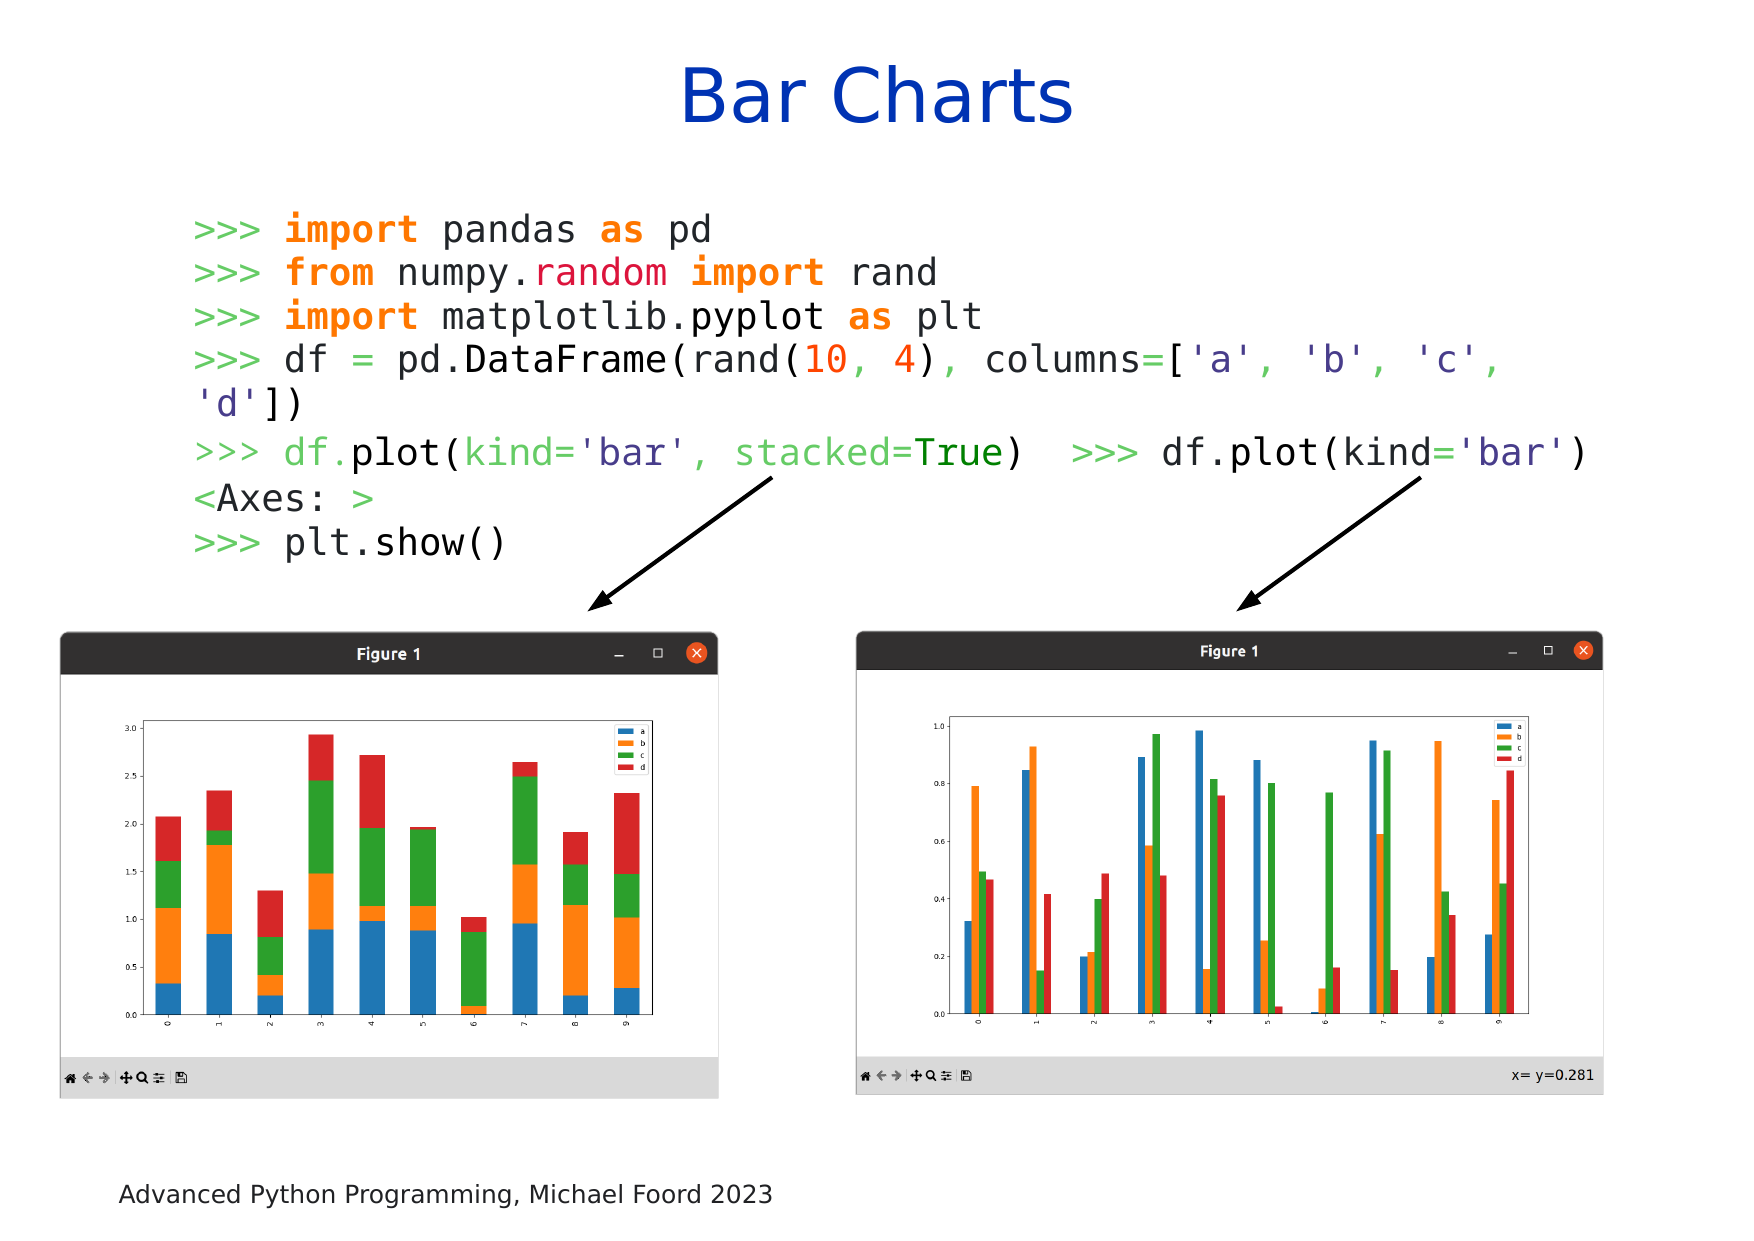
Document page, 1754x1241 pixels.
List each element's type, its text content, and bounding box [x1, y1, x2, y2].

text <Axes: > [193, 476, 768, 520]
text [1307, 520, 1636, 564]
text >>> from numpy.random import rand [193, 251, 1636, 294]
text >>> df.plot(kind='bar', stacked=True) >>> df.plot(kind='bar') [193, 425, 1636, 476]
text >>> df = pd.DataFrame(rand(10, 4), columns=['a', 'b', 'c', 'd']) [193, 338, 1636, 425]
picture [49, 623, 729, 1109]
text [719, 476, 1417, 520]
picture [846, 623, 1613, 1104]
text Bar Charts [118, 53, 1636, 140]
text >>> plt.show() [193, 520, 708, 564]
text [658, 520, 1357, 564]
text [1367, 476, 1636, 520]
text >>> import matplotlib.pyplot as plt [193, 294, 1636, 338]
text >>> import pandas as pd [193, 207, 1636, 251]
